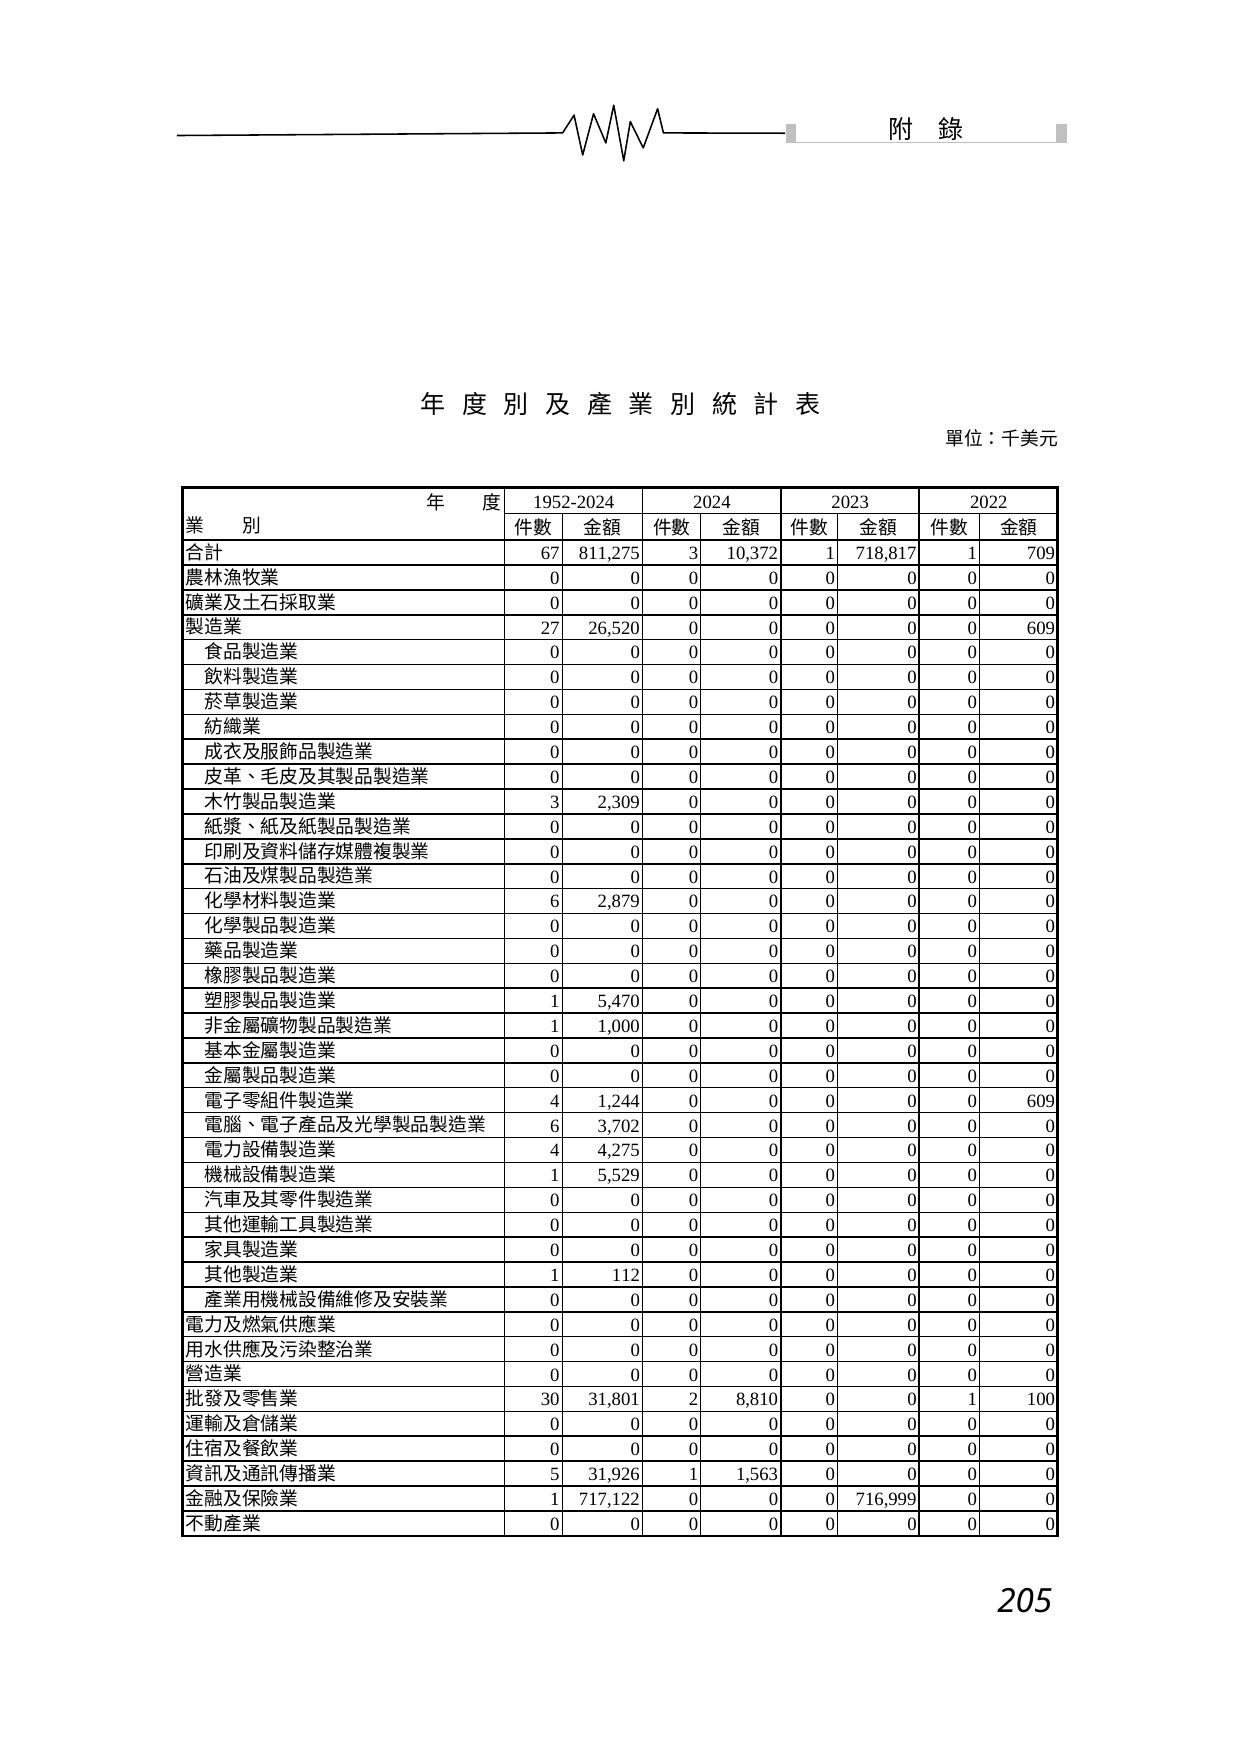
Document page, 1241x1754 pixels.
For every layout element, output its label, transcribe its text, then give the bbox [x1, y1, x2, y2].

table_cell 811,275 [563, 541, 642, 564]
table_cell 0 [643, 1313, 700, 1336]
table_cell 0 [782, 1188, 837, 1211]
table_cell 2,879 [563, 889, 642, 913]
table_cell 0 [920, 889, 979, 913]
table_cell 0 [505, 1437, 562, 1460]
table_cell 0 [563, 1238, 642, 1261]
table_cell 0 [920, 1014, 979, 1037]
table_cell 0 [505, 1039, 562, 1062]
table_cell 0 [838, 765, 918, 788]
table_cell 0 [701, 1163, 780, 1186]
table_cell 0 [920, 1288, 979, 1311]
table_cell 0 [838, 1512, 918, 1535]
table_cell 0 [643, 740, 700, 763]
table_cell 0 [782, 964, 837, 987]
table_cell 0 [643, 591, 700, 614]
table_cell 0 [782, 1337, 837, 1361]
table_cell 0 [920, 640, 979, 664]
table_cell 0 [980, 939, 1056, 962]
table_cell 合計 [184, 541, 504, 564]
table_cell 717,122 [563, 1487, 642, 1510]
table_cell 5,470 [563, 989, 642, 1012]
table_cell 1 [505, 989, 562, 1012]
table_cell 0 [980, 1238, 1056, 1261]
table_cell 0 [782, 566, 837, 589]
table_cell 0 [563, 1064, 642, 1087]
table_cell 0 [980, 715, 1056, 738]
table_cell 0 [980, 1512, 1056, 1535]
table_cell 0 [920, 1313, 979, 1336]
table_cell 食品製造業 [184, 640, 504, 664]
table_cell 0 [643, 715, 700, 738]
table_cell 其他運輸工具製造業 [184, 1213, 504, 1236]
table_cell 0 [838, 740, 918, 763]
table_cell 0 [920, 1462, 979, 1485]
table_cell 運輸及倉儲業 [184, 1412, 504, 1435]
table_cell 5 [505, 1462, 562, 1485]
table_cell 0 [920, 690, 979, 713]
table_cell 0 [643, 690, 700, 713]
table_cell 0 [643, 665, 700, 688]
table_cell 30 [505, 1387, 562, 1411]
table_cell 0 [838, 591, 918, 614]
table_cell 0 [505, 964, 562, 987]
table_cell 電力設備製造業 [184, 1138, 504, 1162]
table_cell 0 [505, 1213, 562, 1236]
table_cell 0 [782, 939, 837, 962]
table_cell 0 [920, 790, 979, 813]
table_cell 0 [563, 840, 642, 863]
table_cell 0 [980, 1337, 1056, 1361]
table_cell 0 [701, 865, 780, 888]
table_cell 0 [980, 1462, 1056, 1485]
table_cell 0 [782, 840, 837, 863]
table_cell 0 [920, 715, 979, 738]
table_cell 0 [838, 566, 918, 589]
table_cell 0 [782, 1387, 837, 1411]
table_cell 0 [838, 665, 918, 688]
table_cell 0 [920, 1138, 979, 1162]
table_cell 0 [838, 1113, 918, 1137]
table_cell 0 [563, 715, 642, 738]
table_cell 0 [563, 1512, 642, 1535]
table_cell 0 [920, 1188, 979, 1211]
table_cell 0 [838, 939, 918, 962]
table_cell 0 [563, 1337, 642, 1361]
table_cell 0 [701, 665, 780, 688]
table_cell 0 [505, 1313, 562, 1336]
table_cell 5,529 [563, 1163, 642, 1186]
table_cell 0 [701, 939, 780, 962]
table_cell 2 [643, 1387, 700, 1411]
table_cell 0 [782, 1064, 837, 1087]
table_cell 0 [643, 1437, 700, 1460]
table_cell 菸草製造業 [184, 690, 504, 713]
table_cell 0 [782, 790, 837, 813]
table_cell 0 [838, 1263, 918, 1286]
table_cell 0 [782, 989, 837, 1012]
table_cell 0 [980, 1313, 1056, 1336]
table_cell 0 [701, 1337, 780, 1361]
table_cell 0 [980, 591, 1056, 614]
table_header 1952-2024 [505, 489, 642, 513]
table_cell 0 [701, 640, 780, 664]
table_cell 0 [980, 790, 1056, 813]
table_cell 3 [643, 541, 700, 564]
table_cell 0 [920, 1487, 979, 1510]
table_cell 3,702 [563, 1113, 642, 1137]
table_cell 0 [920, 989, 979, 1012]
table_cell 0 [505, 939, 562, 962]
table_cell 0 [701, 1138, 780, 1162]
table_cell 0 [505, 1188, 562, 1211]
table_cell 0 [980, 889, 1056, 913]
table_cell 0 [643, 1288, 700, 1311]
table_cell 0 [838, 889, 918, 913]
table_cell 0 [980, 815, 1056, 838]
table_cell 0 [782, 591, 837, 614]
table_cell 0 [782, 1288, 837, 1311]
table_cell 0 [980, 1288, 1056, 1311]
table_cell 皮革、毛皮及其製品製造業 [184, 765, 504, 788]
table_cell 0 [643, 1014, 700, 1037]
table_cell 營造業 [184, 1362, 504, 1386]
table_cell 0 [701, 1213, 780, 1236]
table_cell 0 [643, 1163, 700, 1186]
table_cell 0 [563, 1437, 642, 1460]
table_cell 1,244 [563, 1088, 642, 1112]
table_cell 0 [701, 840, 780, 863]
table_cell 0 [782, 1487, 837, 1510]
table_cell 0 [920, 1512, 979, 1535]
table_cell 件數 [920, 514, 979, 539]
table_cell 0 [701, 989, 780, 1012]
table_cell 0 [920, 616, 979, 639]
table_cell 0 [505, 1512, 562, 1535]
table_cell 其他製造業 [184, 1263, 504, 1286]
table_cell 709 [980, 541, 1056, 564]
table_cell 0 [701, 889, 780, 913]
table_cell 0 [701, 1437, 780, 1460]
table_cell 0 [505, 1362, 562, 1386]
table_cell 0 [920, 765, 979, 788]
table_cell 0 [782, 740, 837, 763]
table_cell 紙漿、紙及紙製品製造業 [184, 815, 504, 838]
table_cell 0 [782, 1263, 837, 1286]
table_cell 0 [920, 1064, 979, 1087]
table_cell 716,999 [838, 1487, 918, 1510]
table_cell 0 [980, 765, 1056, 788]
table_cell 0 [920, 1088, 979, 1112]
text 單位：千美元 [183, 424, 1058, 451]
table_cell 0 [643, 889, 700, 913]
table_cell 0 [980, 640, 1056, 664]
table_cell 0 [782, 715, 837, 738]
table_cell 0 [920, 1437, 979, 1460]
table_cell 0 [563, 765, 642, 788]
table_cell 0 [505, 591, 562, 614]
table_cell 0 [701, 964, 780, 987]
table_cell 0 [838, 1064, 918, 1087]
table_cell 0 [563, 591, 642, 614]
table_cell 0 [920, 1362, 979, 1386]
table_cell 0 [980, 1163, 1056, 1186]
table_cell 0 [643, 914, 700, 937]
table_cell 0 [505, 1238, 562, 1261]
table_cell 0 [838, 640, 918, 664]
table_cell 26,520 [563, 616, 642, 639]
table_cell 0 [701, 1313, 780, 1336]
table_cell 0 [920, 1263, 979, 1286]
table_cell 609 [980, 1088, 1056, 1112]
table_cell 1 [505, 1163, 562, 1186]
table_cell 0 [920, 914, 979, 937]
table_cell 0 [505, 1412, 562, 1435]
table_cell 0 [643, 989, 700, 1012]
table_cell 0 [782, 889, 837, 913]
table_cell 0 [920, 1113, 979, 1137]
table_cell 0 [782, 1238, 837, 1261]
table_cell 0 [782, 1014, 837, 1037]
table_cell 0 [505, 566, 562, 589]
table_cell 0 [563, 939, 642, 962]
table_cell 0 [643, 840, 700, 863]
table_cell 0 [643, 1064, 700, 1087]
table_cell 0 [505, 1288, 562, 1311]
table_cell 0 [701, 1263, 780, 1286]
table_cell 0 [838, 914, 918, 937]
table_cell 0 [563, 815, 642, 838]
table_cell 0 [505, 815, 562, 838]
table_cell 67 [505, 541, 562, 564]
table_cell 0 [838, 1188, 918, 1211]
table_cell 0 [505, 640, 562, 664]
table_cell 0 [782, 1512, 837, 1535]
table_cell 0 [782, 1113, 837, 1137]
table_cell 0 [782, 765, 837, 788]
table_cell 0 [920, 815, 979, 838]
table_cell 件數 [505, 514, 562, 539]
table_cell 0 [701, 1014, 780, 1037]
table_cell 0 [643, 1263, 700, 1286]
table_cell 0 [838, 1462, 918, 1485]
table_cell 住宿及餐飲業 [184, 1437, 504, 1460]
table_cell 紡織業 [184, 715, 504, 738]
table_cell 0 [838, 715, 918, 738]
table_cell 0 [980, 665, 1056, 688]
table_cell 0 [563, 914, 642, 937]
table_cell 件數 [643, 514, 700, 539]
table_cell 0 [980, 566, 1056, 589]
table_cell 0 [980, 865, 1056, 888]
table_cell 0 [643, 1487, 700, 1510]
table_cell 0 [838, 616, 918, 639]
table_cell 0 [701, 815, 780, 838]
table_cell 0 [701, 765, 780, 788]
table_cell 電子零組件製造業 [184, 1088, 504, 1112]
table_cell 0 [643, 939, 700, 962]
table_cell 用水供應及污染整治業 [184, 1337, 504, 1361]
table_cell 0 [838, 690, 918, 713]
table_cell 0 [920, 939, 979, 962]
table_cell 藥品製造業 [184, 939, 504, 962]
table_cell 金融及保險業 [184, 1487, 504, 1510]
table_cell 0 [505, 665, 562, 688]
table_cell 0 [782, 1437, 837, 1460]
table_cell 0 [980, 1437, 1056, 1460]
table_cell 100 [980, 1387, 1056, 1411]
table_cell 0 [920, 665, 979, 688]
table_cell 0 [980, 1039, 1056, 1062]
table_cell 0 [563, 865, 642, 888]
table_header 2023 [782, 489, 918, 513]
table_cell 0 [782, 1163, 837, 1186]
table_cell 0 [643, 1512, 700, 1535]
table_cell 0 [701, 616, 780, 639]
table_cell 0 [980, 1014, 1056, 1037]
table_cell 0 [782, 1039, 837, 1062]
table_cell 0 [643, 964, 700, 987]
table_cell 112 [563, 1263, 642, 1286]
table_cell 0 [701, 690, 780, 713]
table_cell 6 [505, 1113, 562, 1137]
table_cell 0 [782, 865, 837, 888]
table_cell 1 [505, 1487, 562, 1510]
table_cell 製造業 [184, 616, 504, 639]
table_cell 0 [980, 1263, 1056, 1286]
table_cell 0 [701, 1064, 780, 1087]
table_cell 0 [701, 1238, 780, 1261]
table_cell 0 [920, 1337, 979, 1361]
table_cell 金額 [701, 514, 780, 539]
table_cell 0 [920, 1163, 979, 1186]
table_cell 不動產業 [184, 1512, 504, 1535]
table_cell 0 [701, 1512, 780, 1535]
table_cell 電腦、電子產品及光學製品製造業 [184, 1113, 504, 1137]
table_cell 0 [838, 1412, 918, 1435]
table_cell 基本金屬製造業 [184, 1039, 504, 1062]
table_cell 0 [701, 1362, 780, 1386]
table_cell 0 [643, 616, 700, 639]
table_cell 1 [643, 1462, 700, 1485]
table_cell 金額 [838, 514, 918, 539]
table_cell 0 [838, 989, 918, 1012]
table_cell 0 [920, 1213, 979, 1236]
table_cell 718,817 [838, 541, 918, 564]
table_cell 0 [920, 964, 979, 987]
table_cell 0 [643, 566, 700, 589]
table_cell 資訊及通訊傳播業 [184, 1462, 504, 1485]
table_cell 0 [643, 1138, 700, 1162]
table_cell 0 [838, 865, 918, 888]
table_cell 0 [563, 1188, 642, 1211]
table_cell 產業用機械設備維修及安裝業 [184, 1288, 504, 1311]
table_cell 2,309 [563, 790, 642, 813]
table_cell 0 [838, 1039, 918, 1062]
table_cell 0 [563, 1313, 642, 1336]
table_cell 0 [505, 1064, 562, 1087]
table_cell 0 [980, 1213, 1056, 1236]
table_cell 金屬製品製造業 [184, 1064, 504, 1087]
table_cell 0 [701, 790, 780, 813]
table_cell 0 [563, 1412, 642, 1435]
table_cell 機械設備製造業 [184, 1163, 504, 1186]
table_cell 0 [980, 964, 1056, 987]
table_cell 0 [505, 690, 562, 713]
table_cell 27 [505, 616, 562, 639]
table_cell 0 [701, 715, 780, 738]
table_cell 0 [563, 964, 642, 987]
table_cell 0 [643, 640, 700, 664]
table_cell 汽車及其零件製造業 [184, 1188, 504, 1211]
table_cell 0 [782, 665, 837, 688]
table_cell 609 [980, 616, 1056, 639]
table_cell 印刷及資料儲存媒體複製業 [184, 840, 504, 863]
table_cell 1,563 [701, 1462, 780, 1485]
table_cell 0 [980, 989, 1056, 1012]
table_header 2022 [920, 489, 1056, 513]
table_cell 0 [643, 1088, 700, 1112]
table_cell 0 [505, 865, 562, 888]
table_cell 0 [980, 1138, 1056, 1162]
table_cell 0 [980, 690, 1056, 713]
table_cell 0 [782, 815, 837, 838]
table_cell 0 [782, 640, 837, 664]
table_cell 1 [505, 1263, 562, 1286]
table_cell 0 [643, 1362, 700, 1386]
table_cell 0 [643, 1412, 700, 1435]
table_cell 飲料製造業 [184, 665, 504, 688]
table_cell 0 [563, 690, 642, 713]
table_cell 金額 [563, 514, 642, 539]
table_cell 4 [505, 1088, 562, 1112]
table_cell 0 [701, 1088, 780, 1112]
table_cell 0 [701, 1039, 780, 1062]
table_cell 0 [838, 1088, 918, 1112]
table_cell 0 [563, 640, 642, 664]
table_cell 非金屬礦物製品製造業 [184, 1014, 504, 1037]
table_cell 化學製品製造業 [184, 914, 504, 937]
table_cell 0 [563, 740, 642, 763]
table_cell 0 [838, 1288, 918, 1311]
table_cell 0 [838, 964, 918, 987]
table_cell 0 [643, 765, 700, 788]
table_cell 0 [980, 740, 1056, 763]
table_cell 件數 [782, 514, 837, 539]
table_cell 0 [505, 715, 562, 738]
table_cell 0 [838, 1163, 918, 1186]
table_cell 0 [505, 914, 562, 937]
table_cell 0 [920, 1238, 979, 1261]
table_cell 塑膠製品製造業 [184, 989, 504, 1012]
table_cell 0 [643, 1039, 700, 1062]
table_cell 1 [782, 541, 837, 564]
table_cell 0 [701, 1412, 780, 1435]
table_cell 0 [980, 840, 1056, 863]
table_cell 化學材料製造業 [184, 889, 504, 913]
table_cell 0 [980, 1412, 1056, 1435]
table_cell 0 [505, 765, 562, 788]
table_cell 家具製造業 [184, 1238, 504, 1261]
table_cell 0 [701, 1188, 780, 1211]
table_cell 1,000 [563, 1014, 642, 1037]
table_cell 0 [920, 840, 979, 863]
table_cell 0 [701, 1113, 780, 1137]
table_cell 0 [838, 1213, 918, 1236]
table_cell 6 [505, 889, 562, 913]
table_cell 0 [643, 1213, 700, 1236]
table_cell 成衣及服飾品製造業 [184, 740, 504, 763]
table_cell 0 [782, 1462, 837, 1485]
table_cell 0 [563, 1288, 642, 1311]
table_cell 0 [701, 914, 780, 937]
table_cell 木竹製品製造業 [184, 790, 504, 813]
table_cell 電力及燃氣供應業 [184, 1313, 504, 1336]
table_cell 0 [838, 1014, 918, 1037]
table_cell 金額 [980, 514, 1056, 539]
table_cell 3 [505, 790, 562, 813]
table_cell 橡膠製品製造業 [184, 964, 504, 987]
table_cell 0 [505, 1337, 562, 1361]
table_cell 4 [505, 1138, 562, 1162]
table_cell 0 [643, 865, 700, 888]
table_cell 0 [782, 1412, 837, 1435]
table_header 2024 [643, 489, 780, 513]
text 年度別及產業別統計表 [183, 361, 1058, 424]
table_cell 0 [701, 591, 780, 614]
table_cell 0 [838, 1138, 918, 1162]
table_cell 0 [643, 1188, 700, 1211]
table_cell 農林漁牧業 [184, 566, 504, 589]
table_cell 0 [980, 1362, 1056, 1386]
table_cell 0 [643, 1238, 700, 1261]
table_cell 0 [980, 1113, 1056, 1137]
table_cell 1 [920, 541, 979, 564]
table_cell 0 [920, 740, 979, 763]
table_cell 0 [782, 1138, 837, 1162]
table_cell 0 [920, 1412, 979, 1435]
table_cell 8,810 [701, 1387, 780, 1411]
table_cell 1 [505, 1014, 562, 1037]
table_cell 0 [563, 1362, 642, 1386]
table_cell 0 [701, 1487, 780, 1510]
table_cell 0 [838, 1437, 918, 1460]
table_cell 4,275 [563, 1138, 642, 1162]
table_cell 0 [838, 1238, 918, 1261]
table_cell 31,926 [563, 1462, 642, 1485]
table_cell 0 [505, 840, 562, 863]
table_cell 0 [782, 616, 837, 639]
table_cell 0 [563, 1213, 642, 1236]
table_cell 0 [838, 790, 918, 813]
table_cell 礦業及土石採取業 [184, 591, 504, 614]
table_cell 0 [563, 566, 642, 589]
table_cell 0 [980, 914, 1056, 937]
table_cell 10,372 [701, 541, 780, 564]
table_cell 0 [782, 914, 837, 937]
table_cell 0 [643, 1113, 700, 1137]
table_cell 0 [980, 1064, 1056, 1087]
table_cell 0 [643, 1337, 700, 1361]
table_cell 0 [701, 740, 780, 763]
table_cell 0 [838, 840, 918, 863]
table_cell 0 [563, 1039, 642, 1062]
table_cell 0 [980, 1487, 1056, 1510]
table_cell 0 [643, 815, 700, 838]
table_cell 0 [782, 1088, 837, 1112]
table_cell 0 [838, 1313, 918, 1336]
table_cell 0 [920, 1039, 979, 1062]
table_cell 0 [920, 591, 979, 614]
table_cell 0 [920, 566, 979, 589]
table_cell 0 [838, 815, 918, 838]
table_cell 0 [838, 1387, 918, 1411]
table_cell 0 [782, 1313, 837, 1336]
table_header 年 度 業 別 [184, 489, 504, 539]
table_cell 0 [563, 665, 642, 688]
table_cell 0 [701, 566, 780, 589]
table_cell 1 [920, 1387, 979, 1411]
table_cell 0 [980, 1188, 1056, 1211]
table_cell 0 [782, 690, 837, 713]
table_cell 31,801 [563, 1387, 642, 1411]
table_cell 0 [643, 790, 700, 813]
table_cell 0 [505, 740, 562, 763]
table_cell 0 [920, 865, 979, 888]
table_cell 0 [782, 1362, 837, 1386]
table_cell 0 [782, 1213, 837, 1236]
table_cell 石油及煤製品製造業 [184, 865, 504, 888]
table_cell 0 [838, 1362, 918, 1386]
table_cell 批發及零售業 [184, 1387, 504, 1411]
table_cell 0 [838, 1337, 918, 1361]
table_cell 0 [701, 1288, 780, 1311]
